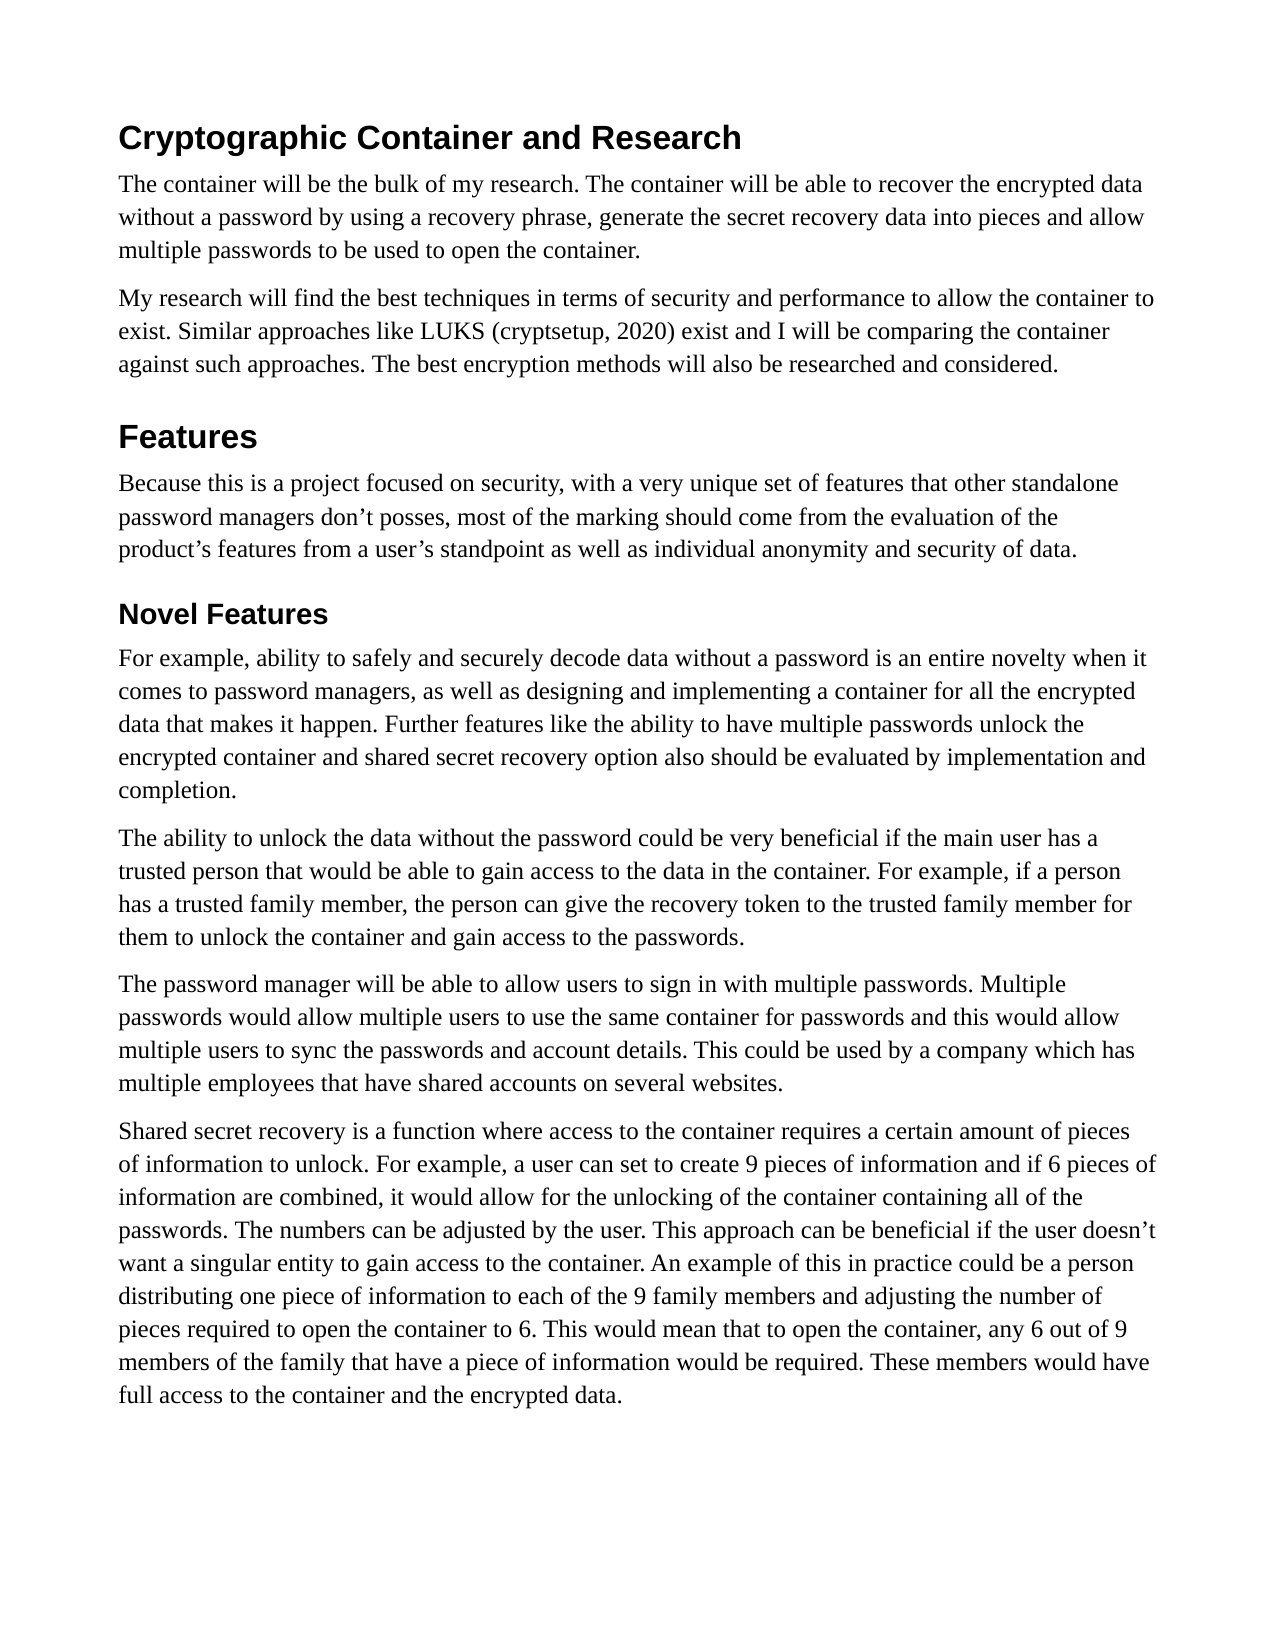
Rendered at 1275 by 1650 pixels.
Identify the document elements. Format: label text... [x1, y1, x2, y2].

text Shared secret recovery is a function where access to the container requires a certain amount of pieces of information to unlock. For example, a user can set to create 9 pieces of information and if 6 pieces of information are combined, it would allow for the unlocking of the container containing all of the passwords. The numbers can be adjusted by the user. This approach can be beneficial if the user doesn’t want a singular entity to gain access to the container. An example of this in practice could be a person distributing one piece of information to each of the 9 family members and adjusting the number of pieces required to open the container to 6. This would mean that to open the container, any 6 out of 9 members of the family that have a piece of information would be required. These members would have full access to the container and the encrypted data. [118, 1116, 1157, 1409]
subtitle Cryptographic Container and Research [118, 118, 1157, 157]
subtitle Novel Features [118, 597, 1157, 631]
subtitle Features [118, 417, 1157, 456]
text The container will be the bulk of my research. The container will be able to recover the encrypted data without a password by using a recovery phrase, generate the secret recovery data into pieces and allow multiple passwords to be used to open the container. [118, 169, 1157, 264]
text The ability to unlock the data without the password could be very beneficial if the main user has a trusted person that would be able to gain access to the data in the container. For example, if a person has a trusted family member, the person can give the recovery token to the trusted family member for them to unlock the container and gain access to the passwords. [118, 823, 1157, 951]
text The password manager will be able to allow users to sign in with multiple passwords. Multiple passwords would allow multiple users to use the same container for passwords and this would allow multiple users to sync the passwords and account details. This could be used by a company which has multiple employees that have shared accounts on several websites. [118, 969, 1157, 1097]
text Because this is a project focused on security, with a very unique set of features that other standalone password managers don’t posses, most of the marking should come from the evaluation of the product’s features from a user’s standpoint as well as individual anonymity and security of data. [118, 468, 1157, 563]
text For example, ability to safely and securely decode data without a password is an entire novelty when it comes to password managers, as well as designing and implementing a container for all the encrypted data that makes it happen. Further features like the ability to have multiple passwords unlock the encrypted container and shared secret recovery option also should be evaluated by implementation and completion. [118, 643, 1157, 804]
text My research will find the best techniques in terms of security and performance to allow the container to exist. Similar approaches like LUKS (cryptsetup, 2020) exist and I will be comparing the container against such approaches. The best encryption methods will also be researched and considered. [118, 283, 1157, 378]
